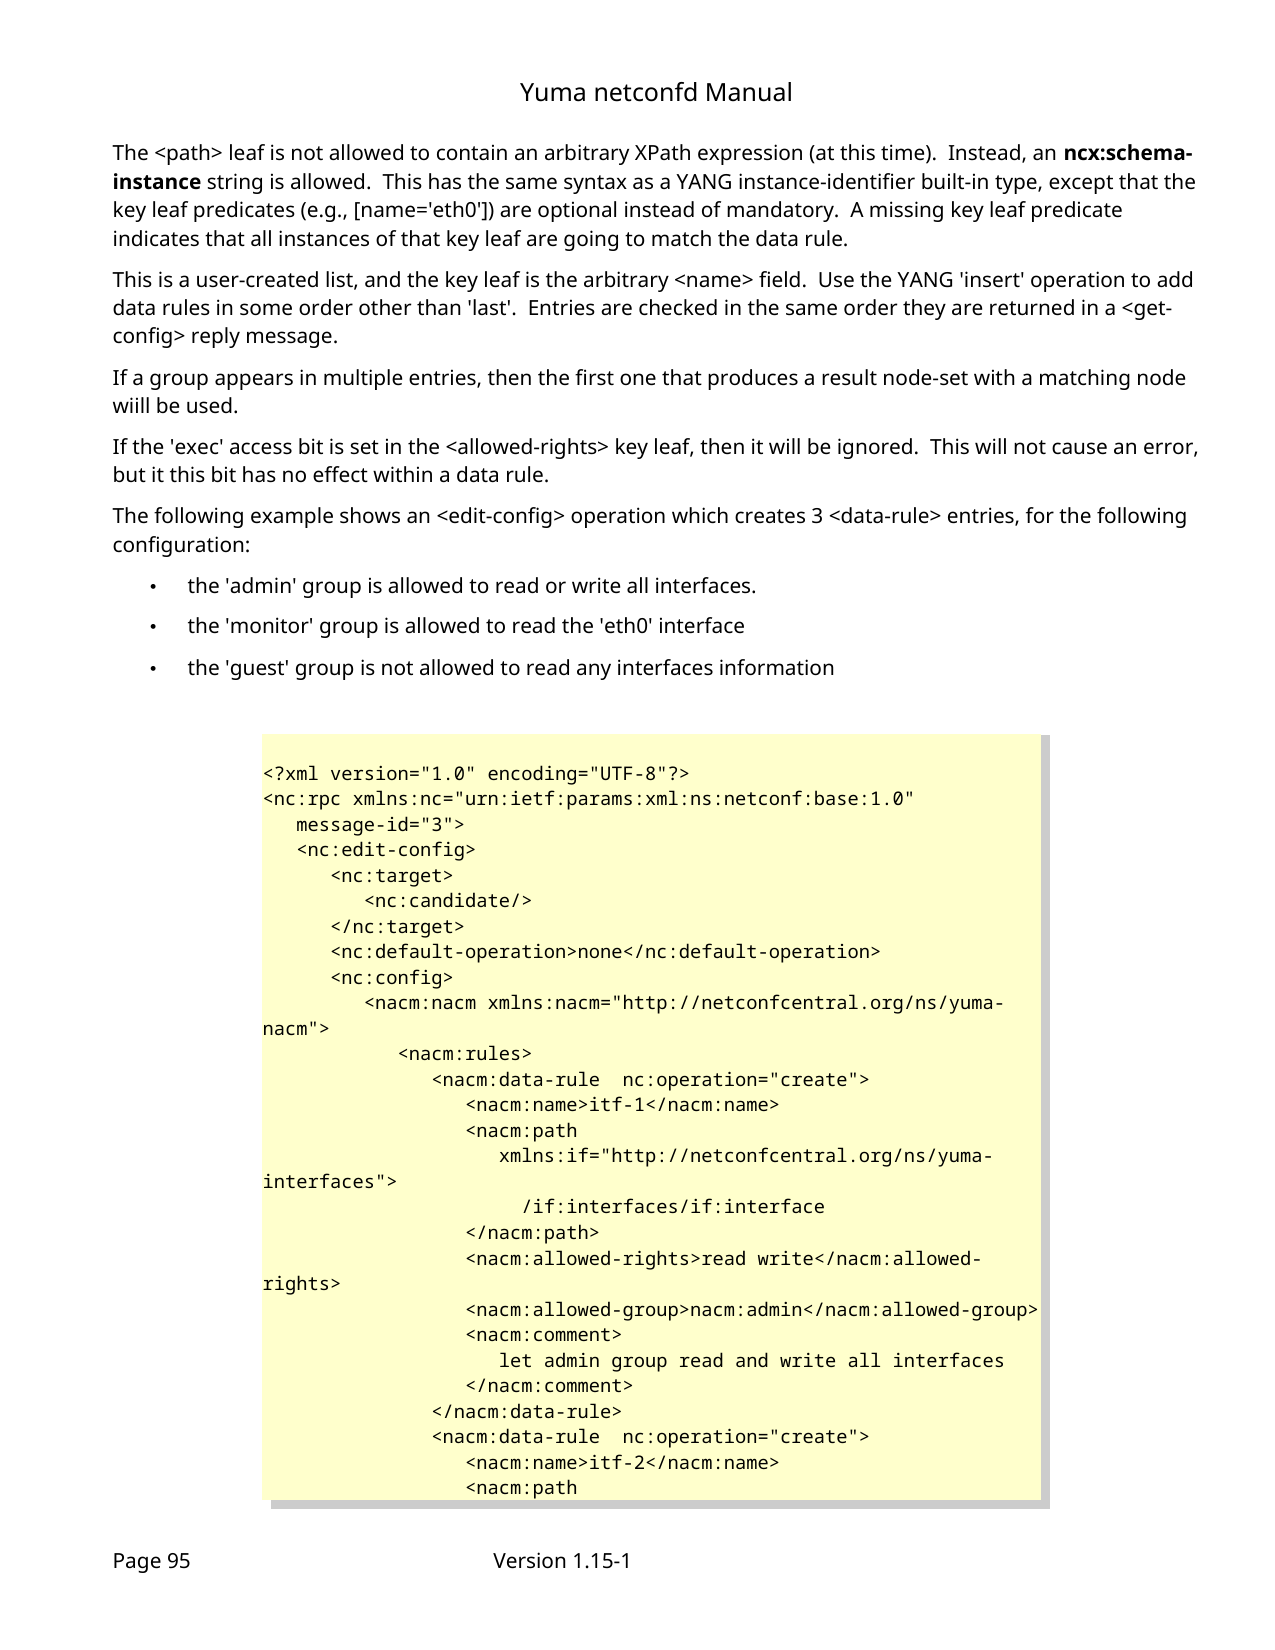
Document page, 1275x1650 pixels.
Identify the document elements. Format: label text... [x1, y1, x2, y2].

text <nc:candidate/> [262, 888, 1041, 913]
text <nc:default-operation>none</nc:default-operation> [262, 939, 1041, 964]
text If a group appears in multiple entries, then the first one that produces a result node-set with a matching node wiill be used. [112, 363, 1200, 419]
list the 'monitor' group is allowed to read the 'eth0' interface [150, 612, 1200, 640]
text let admin group read and write all interfaces [262, 1347, 1041, 1372]
text <nacm:allowed-rights>read write</nacm:allowed-rights> [262, 1245, 1041, 1296]
text <nacm:comment> [262, 1321, 1041, 1347]
text </nacm:data-rule> [262, 1398, 1041, 1423]
text <nc:rpc xmlns:nc="urn:ietf:params:xml:ns:netconf:base:1.0" [262, 786, 1041, 811]
text </nacm:comment> [262, 1372, 1041, 1398]
text </nacm:path> [262, 1219, 1041, 1245]
list the 'guest' group is not allowed to read any interfaces information [150, 653, 1200, 681]
text <nc:edit-config> [262, 837, 1041, 862]
text <nacm:nacm xmlns:nacm="http://netconfcentral.org/ns/yuma-nacm"> [262, 990, 1041, 1041]
text <nacm:name>itf-1</nacm:name> [262, 1092, 1041, 1117]
text If the 'exec' access bit is set in the <allowed-rights> key leaf, then it will be ignored. This will not cause an error, but it this bit has no effect within a data rule. [112, 432, 1200, 489]
text This is a user-created list, and the key leaf is the arbitrary <name> field. Use the YANG 'insert' operation to add data rules in some order other than 'last'. Entries are checked in the same order they are returned in a <get-config> reply message. [112, 265, 1200, 350]
text /if:interfaces/if:interface [262, 1194, 1041, 1219]
text <?xml version="1.0" encoding="UTF-8"?> [262, 760, 1041, 786]
text <nc:config> [262, 964, 1041, 990]
text <nacm:name>itf-2</nacm:name> [262, 1449, 1041, 1474]
text <nacm:rules> [262, 1041, 1041, 1066]
text <nc:target> [262, 862, 1041, 888]
text <nacm:path [262, 1474, 1041, 1500]
text xmlns:if="http://netconfcentral.org/ns/yuma-interfaces"> [262, 1143, 1041, 1194]
text <nacm:data-rule nc:operation="create"> [262, 1423, 1041, 1449]
text <nacm:data-rule nc:operation="create"> [262, 1066, 1041, 1092]
text message-id="3"> [262, 811, 1041, 837]
text <nacm:allowed-group>nacm:admin</nacm:allowed-group> [262, 1296, 1041, 1321]
text </nc:target> [262, 913, 1041, 939]
text <nacm:path [262, 1117, 1041, 1143]
text The following example shows an <edit-config> operation which creates 3 <data-rule> entries, for the following configuration: [112, 501, 1200, 558]
text The <path> leaf is not allowed to contain an arbitrary XPath expression (at this time). Instead, an ncx:schema-instance string is allowed. This has the same syntax as a YANG instance-identifier built-in type, except that the key leaf predicates (e.g., [name='eth0']) are optional instead of mandatory. A missing key leaf predicate indicates that all instances of that key leaf are going to match the data rule. [112, 138, 1200, 252]
list the 'admin' group is allowed to read or write all interfaces. [150, 571, 1200, 599]
